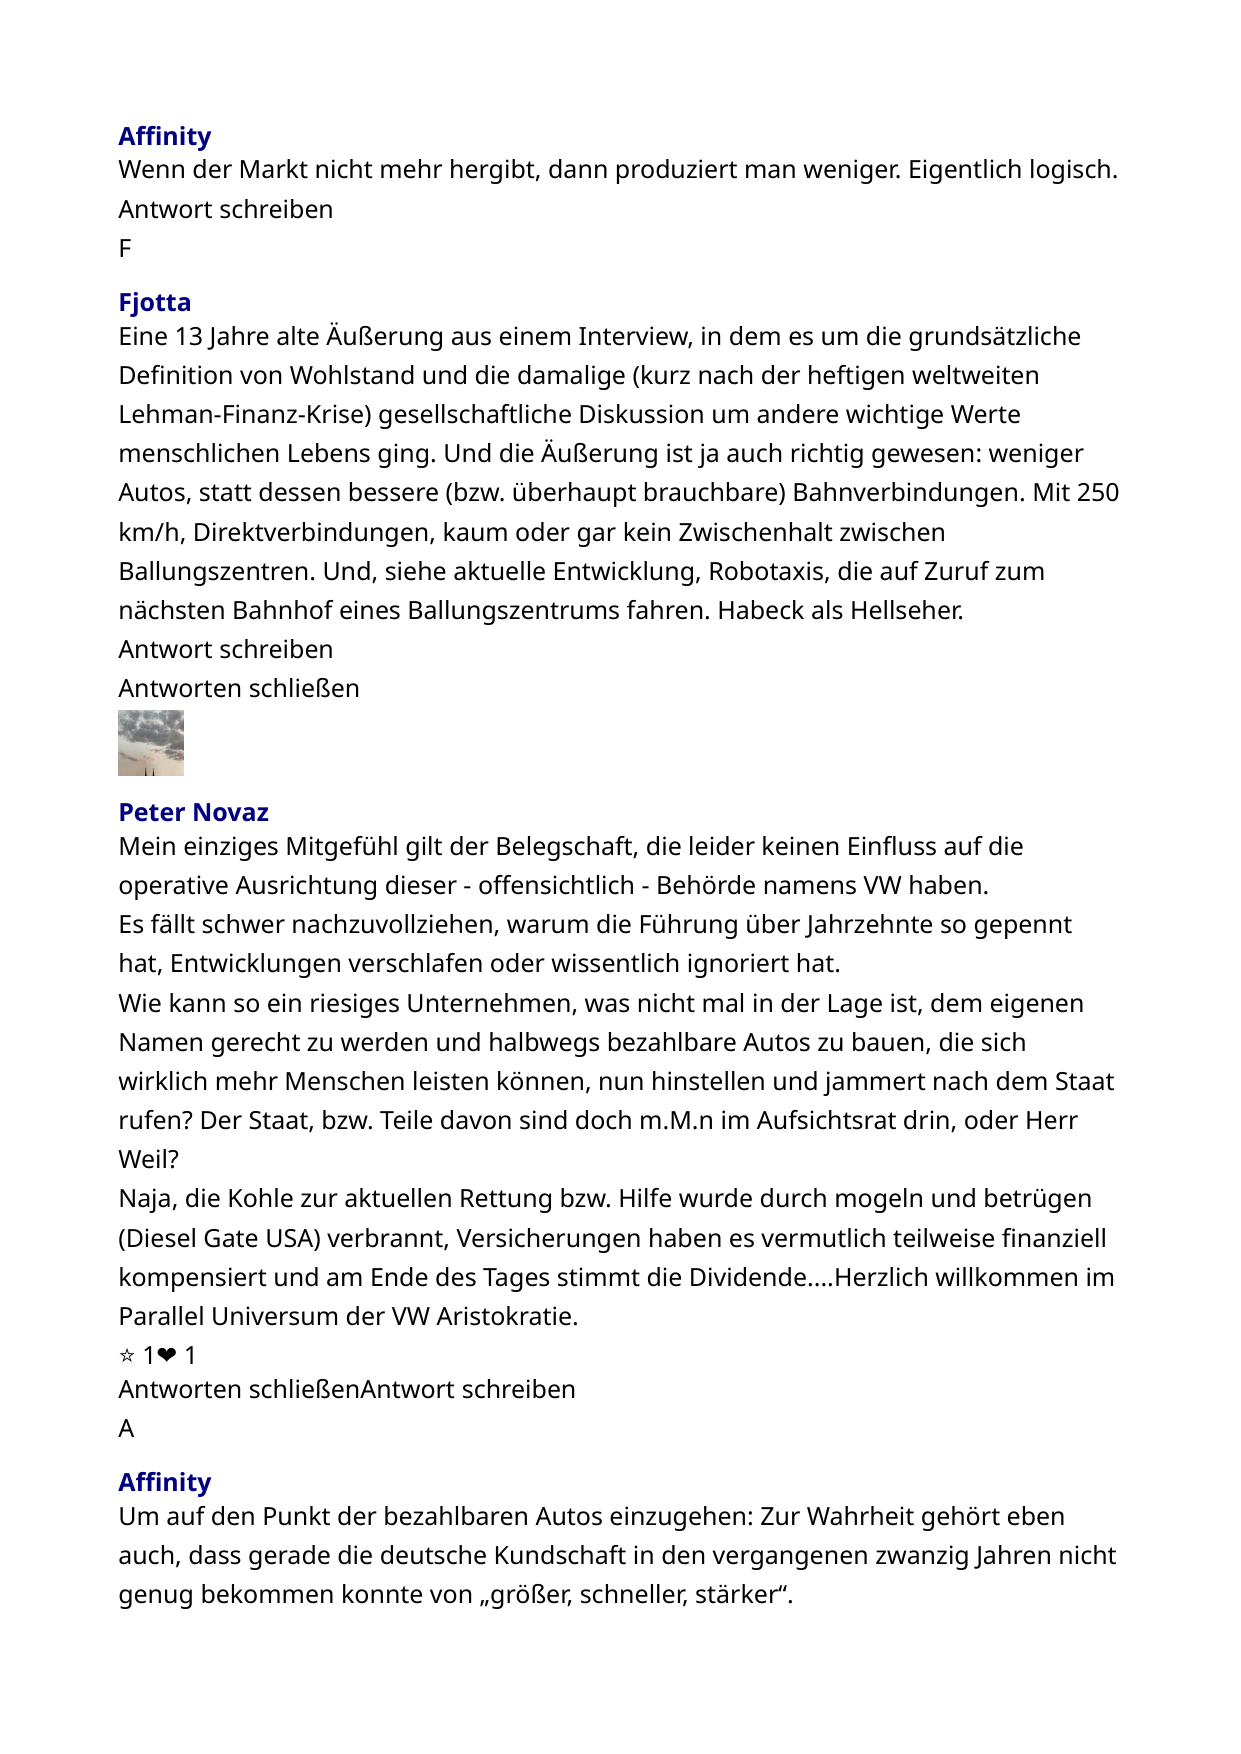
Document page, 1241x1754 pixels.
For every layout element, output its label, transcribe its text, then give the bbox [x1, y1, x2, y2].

text Antworten schließenAntwort schreiben [118, 1372, 1122, 1406]
text Um auf den Punkt der bezahlbaren Autos einzugehen: Zur Wahrheit gehört eben auch, dass gerade die deutsche Kundschaft in den vergangenen zwanzig Jahren nicht genug bekommen konnte von „größer, schneller, stärker“. [118, 1499, 1122, 1611]
text Antwort schreiben [118, 191, 1122, 225]
text Antworten schließen [118, 671, 1122, 705]
text Es fällt schwer nachzuvollziehen, warum die Führung über Jahrzehnte so gepennt hat, Entwicklungen verschlafen oder wissentlich ignoriert hat. [118, 907, 1122, 980]
text Mein einziges Mitgefühl gilt der Belegschaft, die leider keinen Einfluss auf die operative Ausrichtung dieser - offensichtlich - Behörde namens VW haben. [118, 828, 1122, 902]
text ⭐️ 1❤️ 1 [118, 1338, 1122, 1372]
subtitle Fjotta [118, 284, 1122, 318]
text Eine 13 Jahre alte Äußerung aus einem Interview, in dem es um die grundsätzliche Definition von Wohlstand und die damalige (kurz nach der heftigen weltweiten Lehman-Finanz-Krise) gesellschaftliche Diskussion um andere wichtige Werte menschlichen Lebens ging. Und die Äußerung ist ja auch richtig gewesen: weniger Autos, statt dessen bessere (bzw. überhaupt brauchbare) Bahnverbindungen. Mit 250 km/h, Direktverbindungen, kaum oder gar kein Zwischenhalt zwischen Ballungszentren. Und, siehe aktuelle Entwicklung, Robotaxis, die auf Zuruf zum nächsten Bahnhof eines Ballungszentrums fahren. Habeck als Hellseher. [118, 318, 1122, 627]
picture [118, 710, 184, 776]
text Wie kann so ein riesiges Unternehmen, was nicht mal in der Lage ist, dem eigenen Namen gerecht zu werden und halbwegs bezahlbare Autos zu bauen, die sich wirklich mehr Menschen leisten können, nun hinstellen und jammert nach dem Staat rufen? Der Staat, bzw. Teile davon sind doch m.M.n im Aufsichtsrat drin, oder Herr Weil? [118, 985, 1122, 1176]
subtitle Affinity [118, 1465, 1122, 1499]
text F [118, 231, 1122, 264]
text A [118, 1411, 1122, 1445]
subtitle Peter Novaz [118, 794, 1122, 828]
subtitle Affinity [118, 118, 1122, 152]
text Wenn der Markt nicht mehr hergibt, dann produziert man weniger. Eigentlich logisch. [118, 152, 1122, 186]
text Antwort schreiben [118, 632, 1122, 666]
text Naja, die Kohle zur aktuellen Rettung bzw. Hilfe wurde durch mogeln und betrügen (Diesel Gate USA) verbrannt, Versicherungen haben es vermutlich teilweise finanziell kompensiert und am Ende des Tages stimmt die Dividende....Herzlich willkommen im Parallel Universum der VW Aristokratie. [118, 1181, 1122, 1333]
